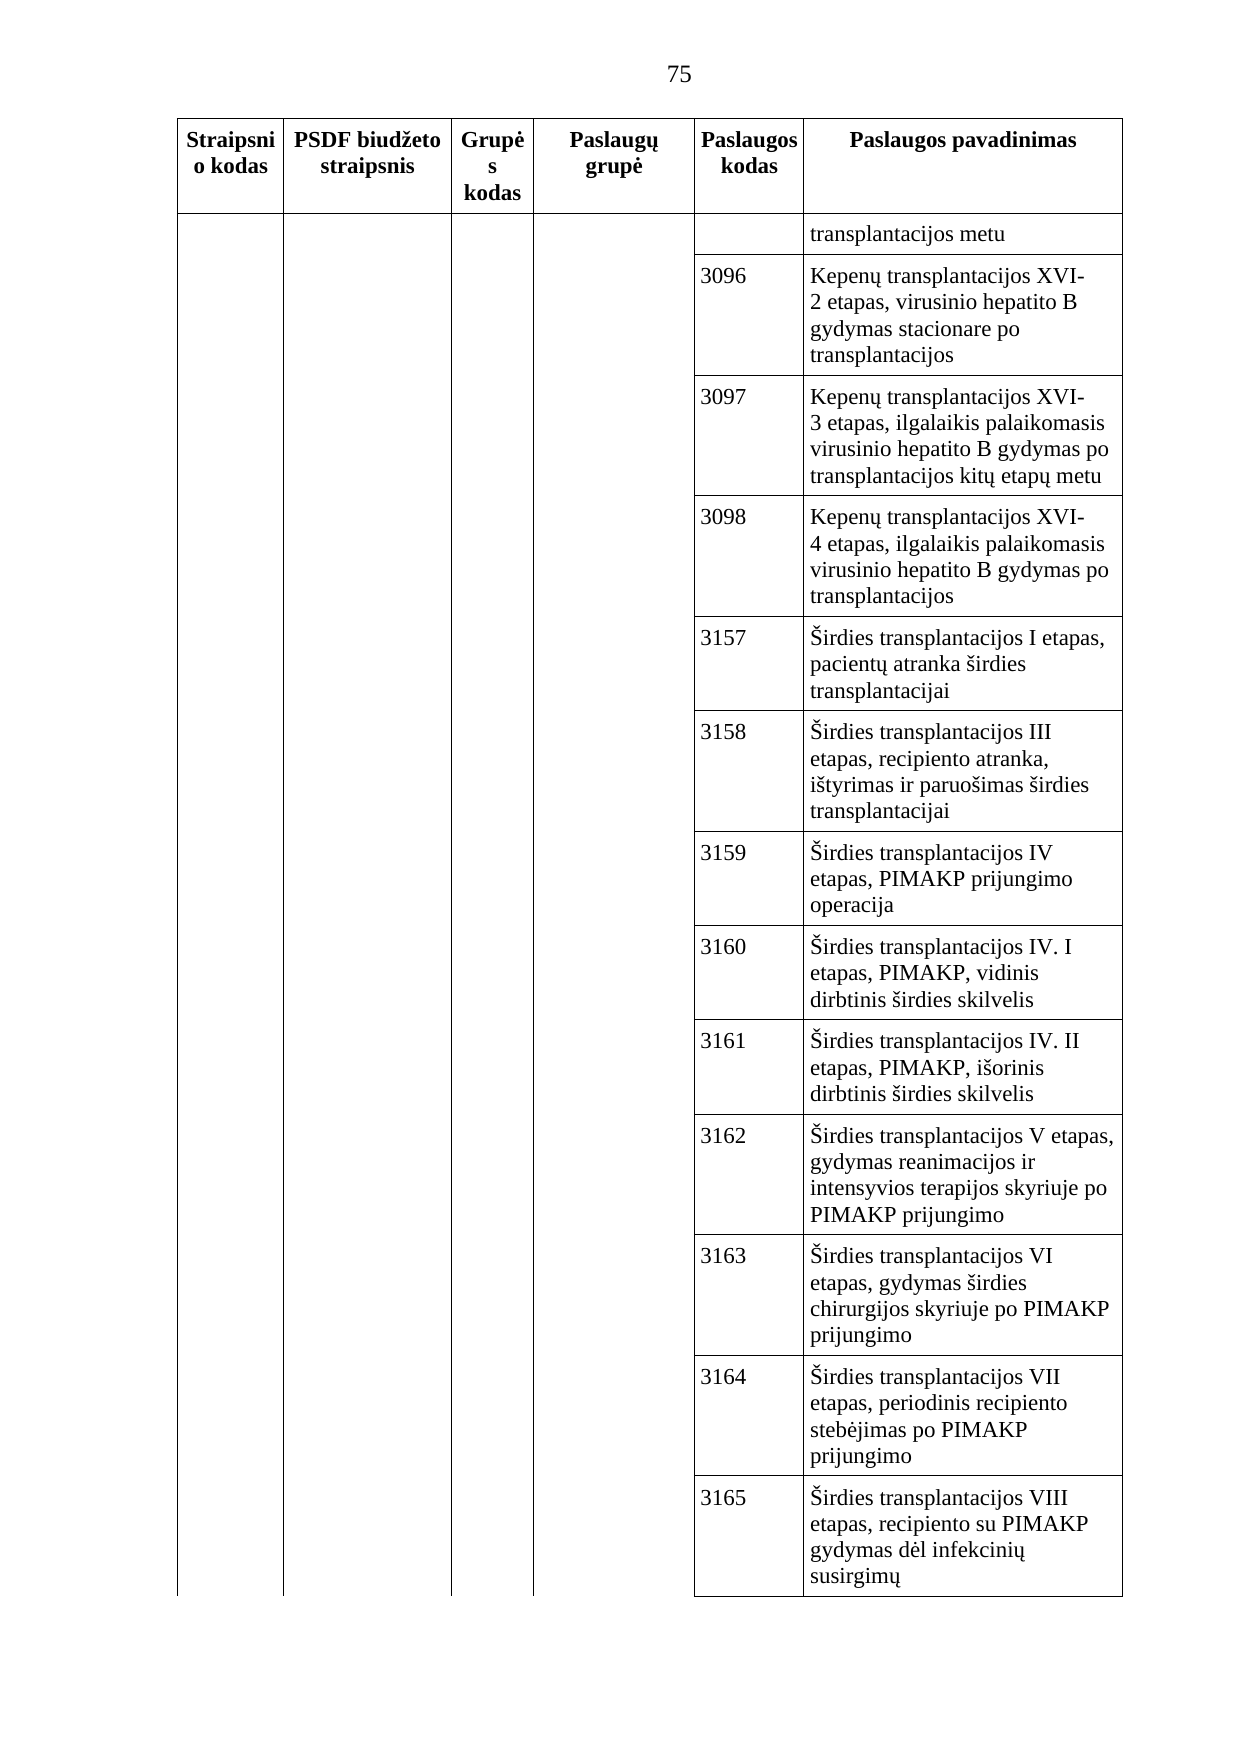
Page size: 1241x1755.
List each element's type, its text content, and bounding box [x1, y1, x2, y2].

table_cell [178, 925, 283, 1019]
table_cell [534, 710, 694, 831]
table_cell [284, 1114, 451, 1234]
table_cell [178, 1475, 283, 1596]
table_cell [452, 1475, 533, 1596]
table_cell 3160 [695, 926, 803, 1019]
table_cell [534, 214, 694, 254]
table_header Straipsnio kodas [178, 119, 283, 212]
table_cell [284, 616, 451, 710]
table_cell [534, 495, 694, 616]
table_cell Širdies transplantacijos V etapas, gydymas reanimacijos ir intensyvios terapijos skyriuje po PIMAKP prijungimo [804, 1115, 1122, 1234]
table_cell [534, 1475, 694, 1596]
table_cell [534, 1114, 694, 1234]
table_cell Širdies transplantacijos VI etapas, gydymas širdies chirurgijos skyriuje po PIMAKP prijungimo [804, 1235, 1122, 1355]
table_cell Kepenų transplantacijos XVI-3 etapas, ilgalaikis palaikomasis virusinio hepatito B gydymas po transplantacijos kitų etapų metu [804, 376, 1122, 495]
table_cell Širdies transplantacijos IV etapas, PIMAKP prijungimo operacija [804, 832, 1122, 925]
table_header PSDF biudžeto straipsnis [284, 119, 451, 212]
table_header Paslaugos kodas [695, 119, 803, 212]
table_cell 3096 [695, 255, 803, 374]
table_cell transplantacijos metu [804, 214, 1122, 254]
table_cell Širdies transplantacijos IV. I etapas, PIMAKP, vidinis dirbtinis širdies skilvelis [804, 926, 1122, 1019]
table_header Paslaugos pavadinimas [804, 119, 1122, 212]
table_cell [452, 1234, 533, 1355]
table_cell [178, 1355, 283, 1475]
table_cell [284, 254, 451, 374]
table_cell [178, 375, 283, 495]
table_cell [452, 925, 533, 1019]
table_cell [534, 831, 694, 925]
table_cell [452, 1114, 533, 1234]
table_cell [178, 1234, 283, 1355]
table_cell [452, 495, 533, 616]
table_cell Širdies transplantacijos VIII etapas, recipiento su PIMAKP gydymas dėl infekcinių susirgimų [804, 1476, 1122, 1596]
table_cell [284, 1475, 451, 1596]
table_cell 3157 [695, 617, 803, 710]
table_cell 3162 [695, 1115, 803, 1234]
table_cell [284, 925, 451, 1019]
table_cell [284, 495, 451, 616]
table_cell Kepenų transplantacijos XVI-2 etapas, virusinio hepatito B gydymas stacionare po transplantacijos [804, 255, 1122, 374]
table_cell Širdies transplantacijos III etapas, recipiento atranka, ištyrimas ir paruošimas širdies transplantacijai [804, 711, 1122, 831]
table_cell 3165 [695, 1476, 803, 1596]
table_cell [284, 214, 451, 254]
table_header Paslaugų grupė [534, 119, 694, 212]
table_cell 3164 [695, 1356, 803, 1475]
table_cell [178, 1114, 283, 1234]
table_cell [452, 375, 533, 495]
table_cell [178, 214, 283, 254]
table_cell [284, 1355, 451, 1475]
table_header Grupės kodas [452, 119, 533, 212]
table_cell [534, 254, 694, 374]
table_cell [284, 710, 451, 831]
table_cell Kepenų transplantacijos XVI-4 etapas, ilgalaikis palaikomasis virusinio hepatito B gydymas po transplantacijos [804, 496, 1122, 616]
table_cell 3159 [695, 832, 803, 925]
table_cell [452, 710, 533, 831]
table_cell [534, 375, 694, 495]
table_cell 3161 [695, 1020, 803, 1113]
table_cell Širdies transplantacijos IV. II etapas, PIMAKP, išorinis dirbtinis širdies skilvelis [804, 1020, 1122, 1113]
table_cell 3097 [695, 376, 803, 495]
table_cell [452, 831, 533, 925]
table_cell [178, 831, 283, 925]
table_cell [178, 254, 283, 374]
table_cell [534, 1355, 694, 1475]
table_cell [534, 1234, 694, 1355]
table_cell 3098 [695, 496, 803, 616]
table_cell [284, 1234, 451, 1355]
table_cell [284, 375, 451, 495]
table_cell [178, 495, 283, 616]
table_cell [452, 214, 533, 254]
table_cell [534, 1019, 694, 1113]
table_cell 3163 [695, 1235, 803, 1355]
table_cell [452, 1355, 533, 1475]
table_cell Širdies transplantacijos I etapas, pacientų atranka širdies transplantacijai [804, 617, 1122, 710]
table_cell Širdies transplantacijos VII etapas, periodinis recipiento stebėjimas po PIMAKP prijungimo [804, 1356, 1122, 1475]
table_cell [452, 616, 533, 710]
table_cell [178, 710, 283, 831]
table_cell [284, 831, 451, 925]
table_cell [695, 214, 803, 254]
table_cell [178, 616, 283, 710]
table_cell 3158 [695, 711, 803, 831]
table_cell [284, 1019, 451, 1113]
table_cell [534, 925, 694, 1019]
table_cell [452, 1019, 533, 1113]
table_cell [452, 254, 533, 374]
table_cell [178, 1019, 283, 1113]
table_cell [534, 616, 694, 710]
